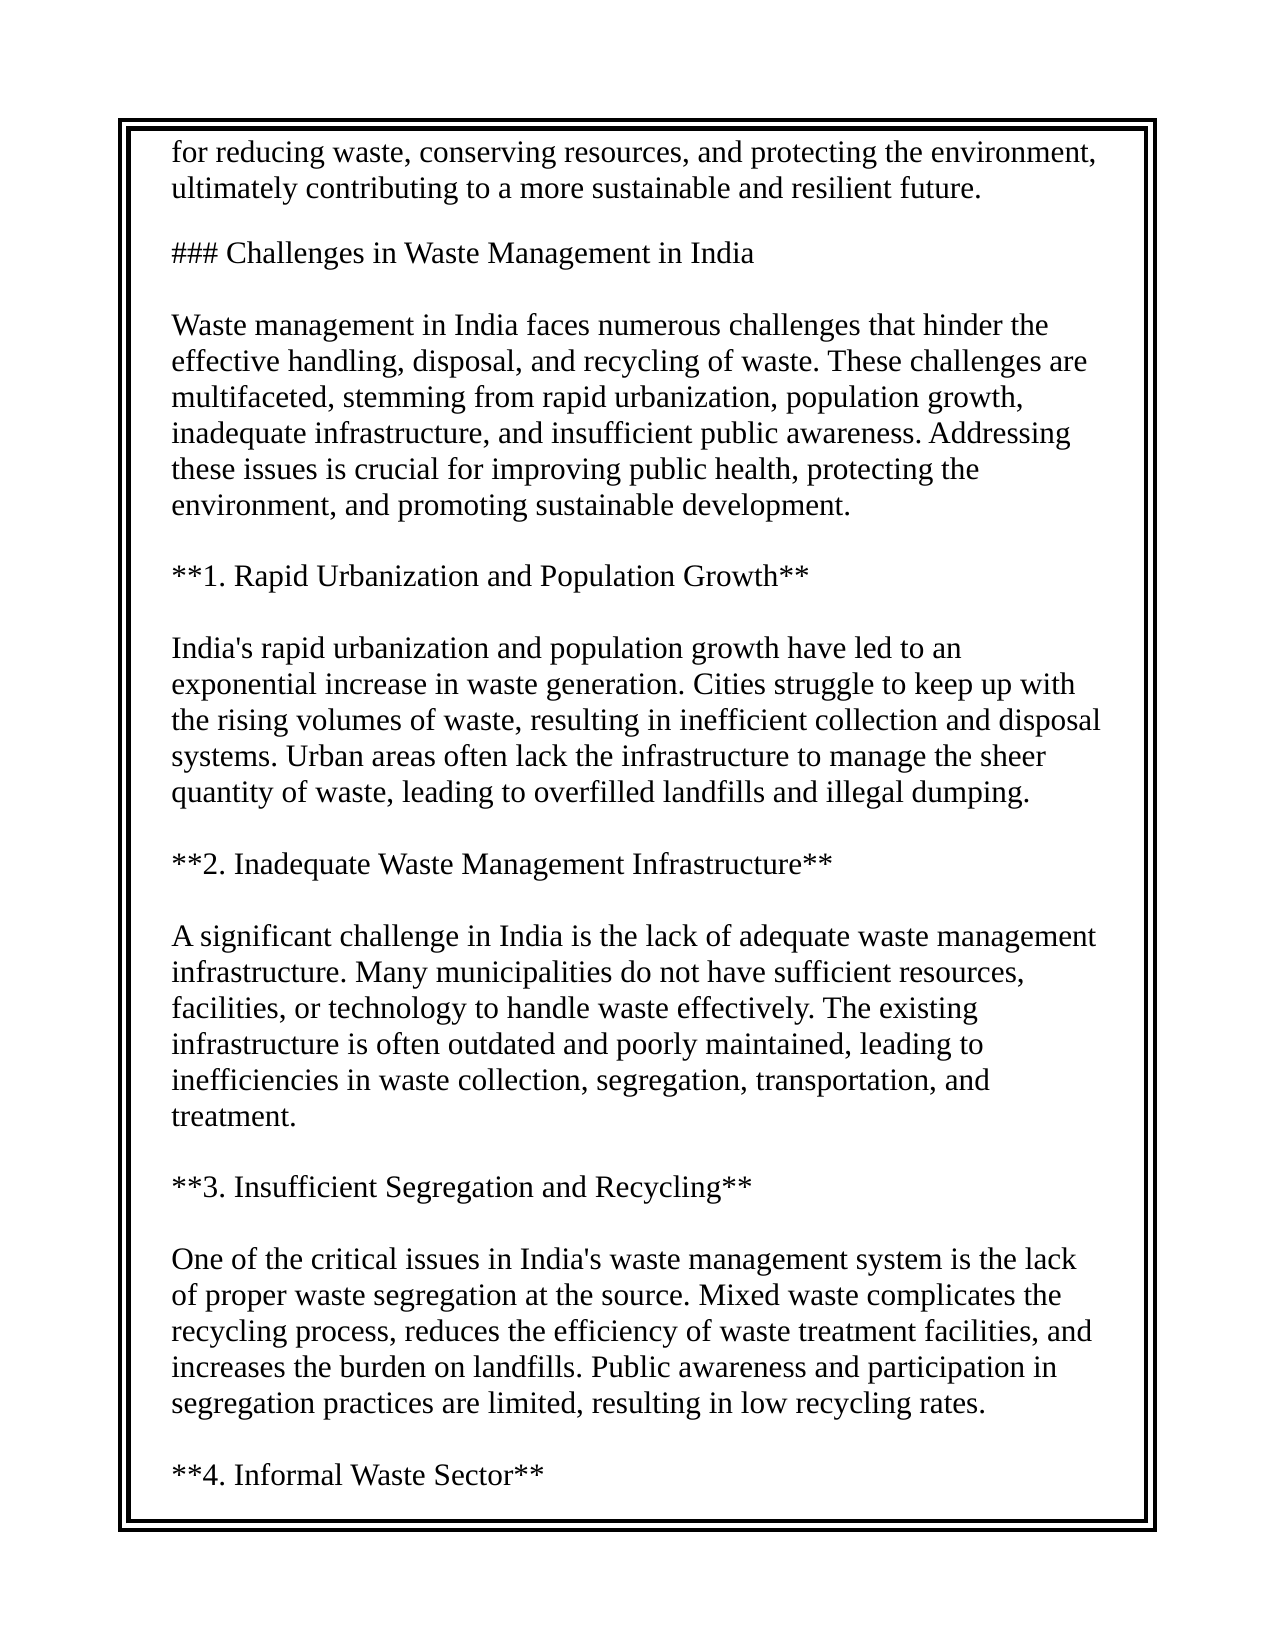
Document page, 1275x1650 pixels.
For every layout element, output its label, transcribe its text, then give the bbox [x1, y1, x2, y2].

text for reducing waste, conserving resources, and protecting the environment, ultimately contributing to a more sustainable and resilient future. [171, 134, 1104, 206]
text ### Challenges in Waste Management in India Waste management in India faces numerous challenges that hinder the effective handling, disposal, and recycling of waste. These challenges are multifaceted, stemming from rapid urbanization, population growth, inadequate infrastructure, and insufficient public awareness. Addressing these issues is crucial for improving public health, protecting the environment, and promoting sustainable development. **1. Rapid Urbanization and Population Growth** India's rapid urbanization and population growth have led to an exponential increase in waste generation. Cities struggle to keep up with the rising volumes of waste, resulting in inefficient collection and disposal systems. Urban areas often lack the infrastructure to manage the sheer quantity of waste, leading to overfilled landfills and illegal dumping. **2. Inadequate Waste Management Infrastructure** A significant challenge in India is the lack of adequate waste management infrastructure. Many municipalities do not have sufficient resources, facilities, or technology to handle waste effectively. The existing infrastructure is often outdated and poorly maintained, leading to inefficiencies in waste collection, segregation, transportation, and treatment. **3. Insufficient Segregation and Recycling** One of the critical issues in India's waste management system is the lack of proper waste segregation at the source. Mixed waste complicates the recycling process, reduces the efficiency of waste treatment facilities, and increases the burden on landfills. Public awareness and participation in segregation practices are limited, resulting in low recycling rates. **4. Informal Waste Sector** [171, 234, 1104, 1492]
